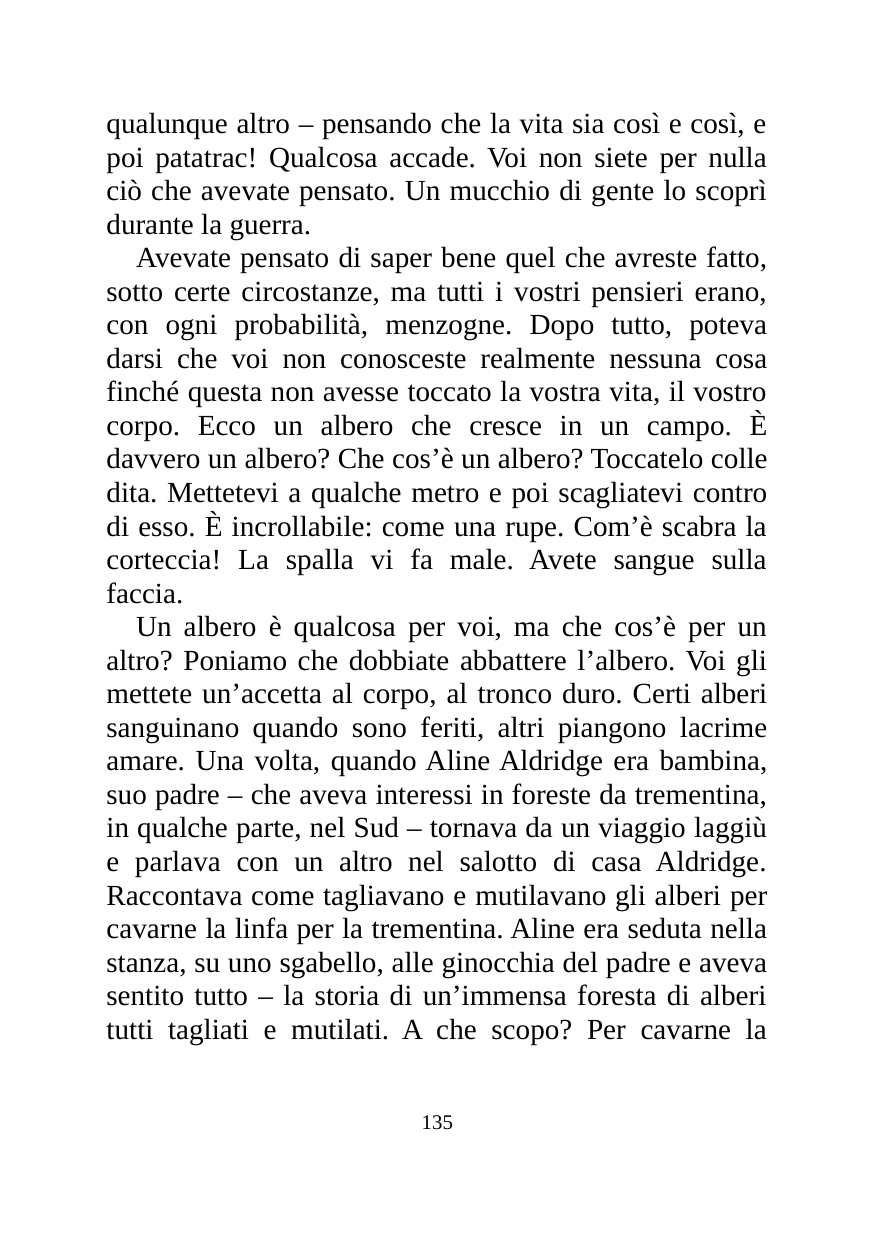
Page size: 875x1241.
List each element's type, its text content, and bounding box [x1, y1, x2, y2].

text Avevate pensato di saper bene quel che avreste fatto, sotto certe circostanze, ma tutti i vostri pensieri erano, con ogni probabilità, menzogne. Dopo tutto, poteva darsi che voi non conosceste realmente nessuna cosa finché questa non avesse toccato la vostra vita, il vostro corpo. Ecco un albero che cresce in un campo. È davvero un albero? Che cos’è un albero? Toccatelo colle dita. Mettetevi a qualche metro e poi scagliatevi contro di esso. È incrollabile: come una rupe. Com’è scabra la corteccia! La spalla vi fa male. Avete sangue sulla faccia. [106, 240, 768, 609]
text Un albero è qualcosa per voi, ma che cos’è per un altro? Poniamo che dobbiate abbattere l’albero. Voi gli mettete un’accetta al corpo, al tronco duro. Certi alberi sanguinano quando sono feriti, altri piangono lacrime amare. Una volta, quando Aline Aldridge era bambina, suo padre – che aveva interessi in foreste da trementina, in qualche parte, nel Sud – tornava da un viaggio laggiù e parlava con un altro nel salotto di casa Aldridge. Raccontava come tagliavano e mutilavano gli alberi per cavarne la linfa per la trementina. Aline era seduta nella stanza, su uno sgabello, alle ginocchia del padre e aveva sentito tutto – la storia di un’immensa foresta di alberi tutti tagliati e mutilati. A che scopo? Per cavarne la [106, 609, 768, 1045]
text qualunque altro – pensando che la vita sia così e così, e poi patatrac! Qualcosa accade. Voi non siete per nulla ciò che avevate pensato. Un mucchio di gente lo scoprì durante la guerra. [106, 106, 768, 240]
